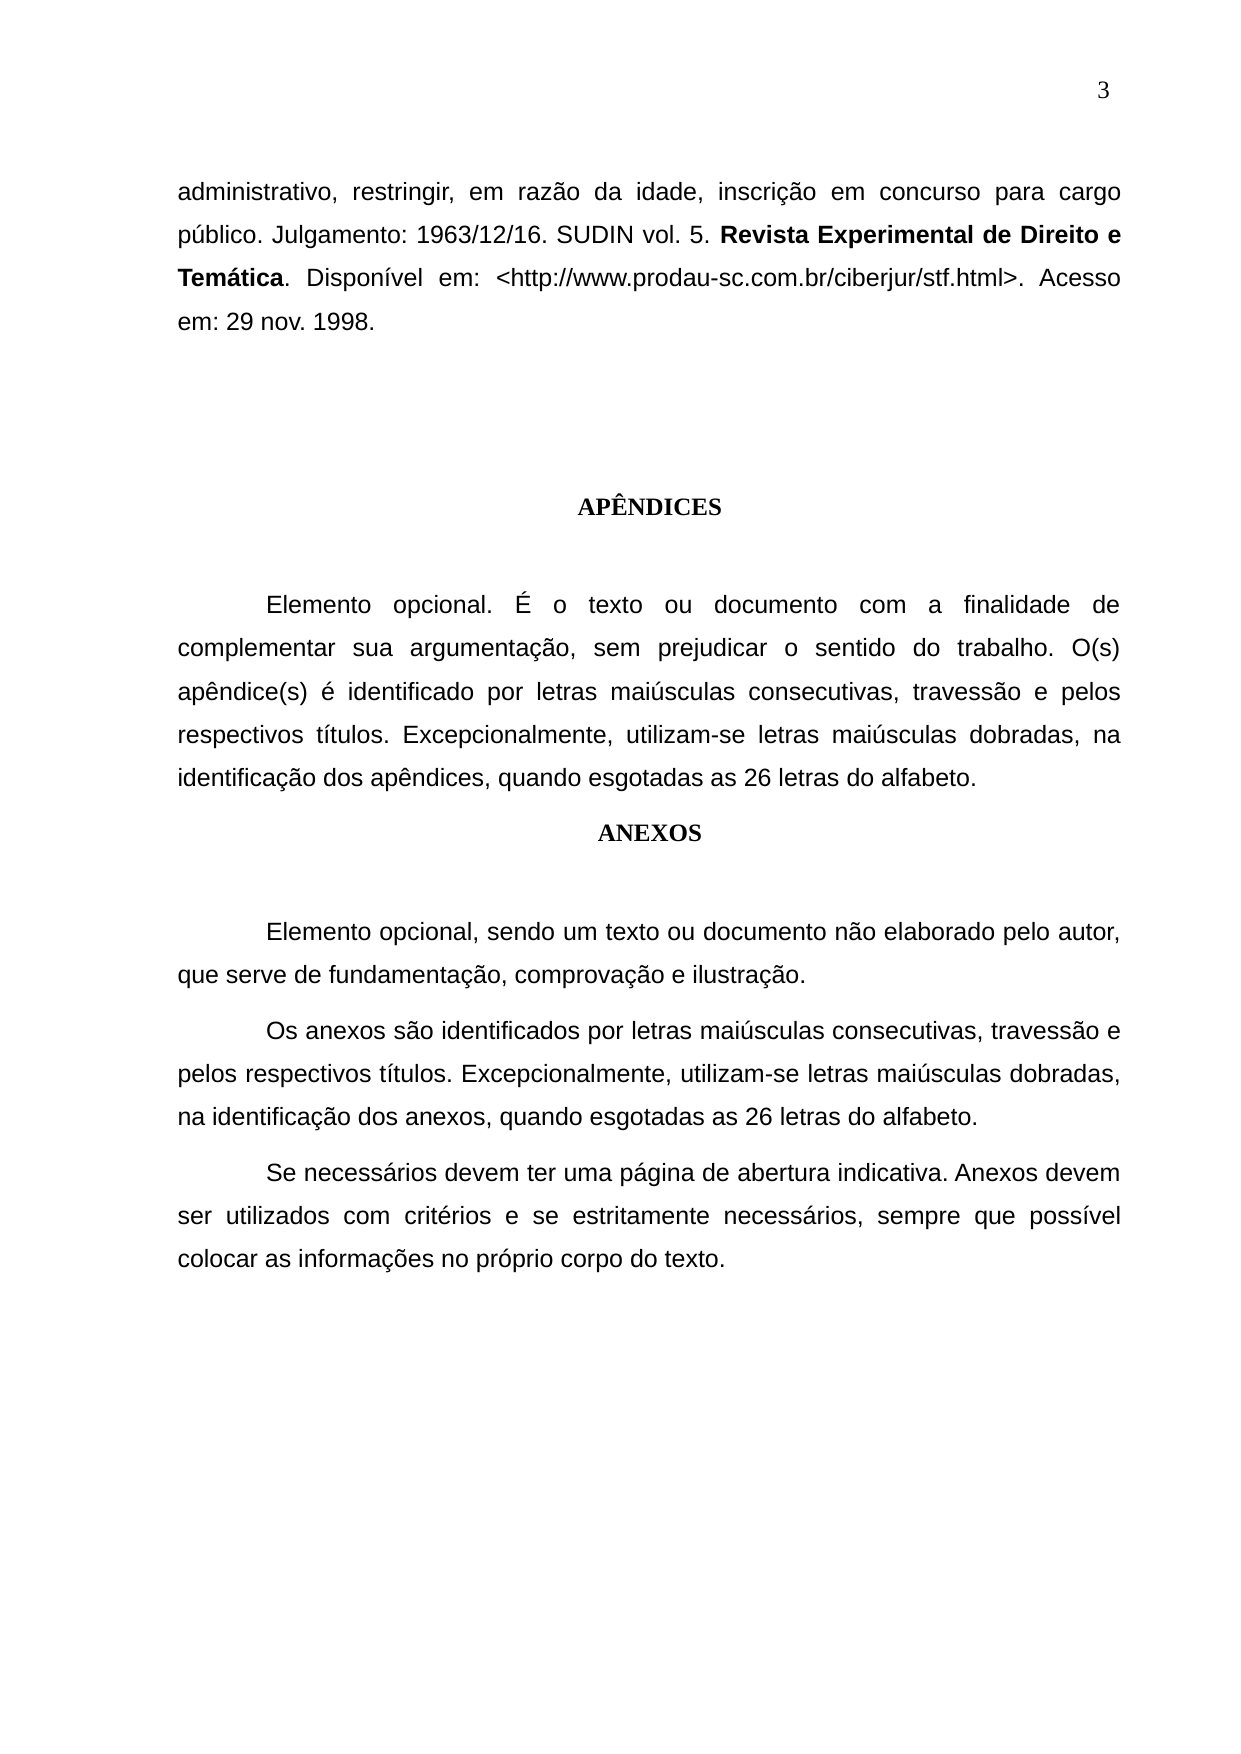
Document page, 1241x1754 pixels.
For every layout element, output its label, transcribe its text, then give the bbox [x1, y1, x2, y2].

text Se necessários devem ter uma página de abertura indicativa. Anexos devem ser utilizados com critérios e se estritamente necessários, sempre que possível colocar as informações no próprio corpo do texto. [177, 1158, 1122, 1273]
text Elemento opcional, sendo um texto ou documento não elaborado pelo autor, que serve de fundamentação, comprovação e ilustração. [177, 917, 1122, 989]
subtitle APÊNDICES [177, 492, 1122, 520]
text Os anexos são identificados por letras maiúsculas consecutivas, travessão e pelos respectivos títulos. Excepcionalmente, utilizam-se letras maiúsculas dobradas, na identificação dos anexos, quando esgotadas as 26 letras do alfabeto. [177, 1016, 1122, 1131]
text Elemento opcional. É o texto ou documento com a finalidade de complementar sua argumentação, sem prejudicar o sentido do trabalho. O(s) apêndice(s) é identificado por letras maiúsculas consecutivas, travessão e pelos respectivos títulos. Excepcionalmente, utilizam-se letras maiúsculas dobradas, na identificação dos apêndices, quando esgotadas as 26 letras do alfabeto. [177, 590, 1122, 792]
text administrativo, restringir, em razão da idade, inscrição em concurso para cargo público. Julgamento: 1963/12/16. SUDIN vol. 5. Revista Experimental de Direito e Temática. Disponível em: <http://www.prodau-sc.com.br/ciberjur/stf.html>. Acesso em: 29 nov. 1998. [177, 177, 1122, 335]
subtitle ANEXOS [177, 818, 1122, 847]
